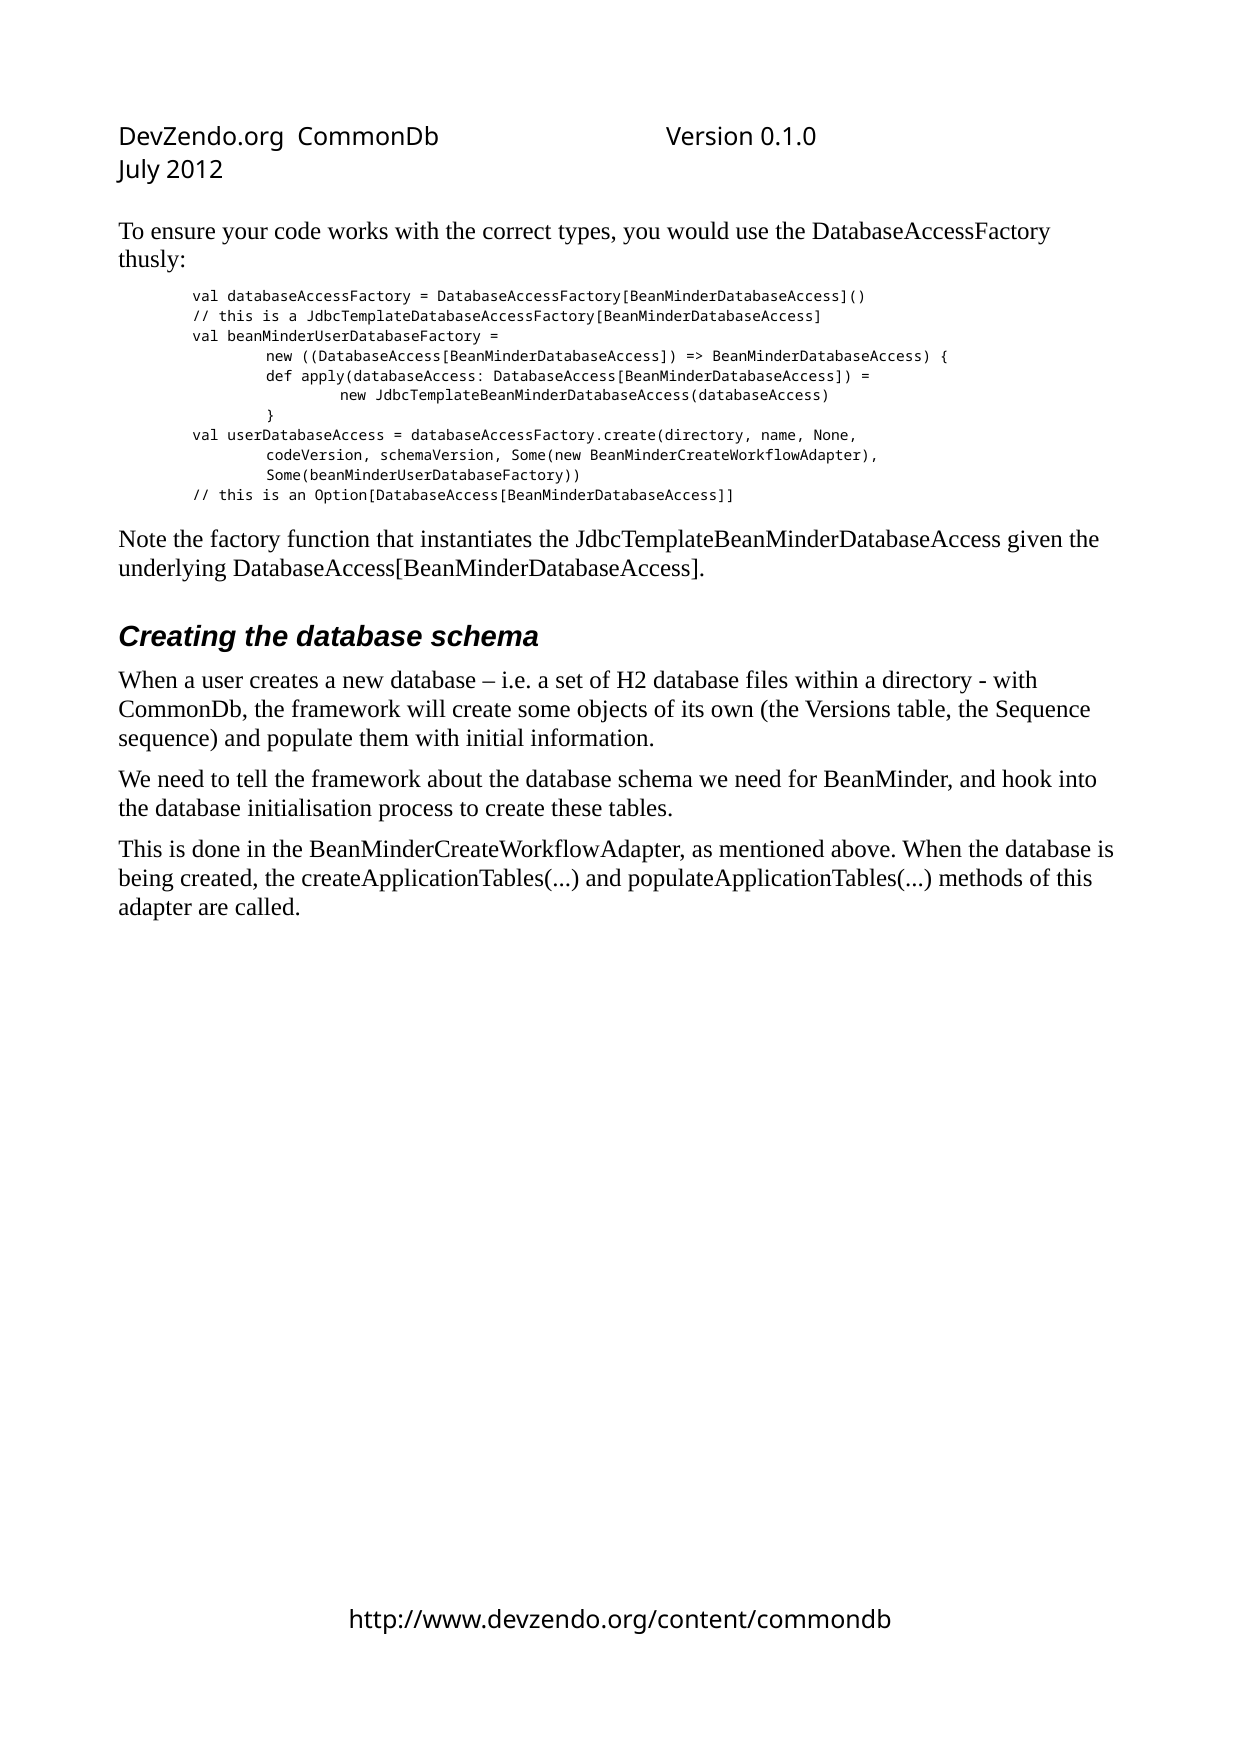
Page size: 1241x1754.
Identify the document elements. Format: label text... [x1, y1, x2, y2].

text // this is an Option[DatabaseAccess[BeanMinderDatabaseAccess]] [118, 485, 1122, 504]
text codeVersion, schemaVersion, Some(new BeanMinderCreateWorkflowAdapter), [118, 445, 1122, 465]
text val beanMinderUserDatabaseFactory = [118, 326, 1122, 345]
text To ensure your code works with the correct types, you would use the DatabaseAccessFactory thusly: [118, 216, 1122, 273]
text When a user creates a new database – i.e. a set of H2 database files within a directory - with CommonDb, the framework will create some objects of its own (the Versions table, the Sequence sequence) and populate them with initial information. [118, 666, 1122, 752]
text // this is a JdbcTemplateDatabaseAccessFactory[BeanMinderDatabaseAccess] [118, 306, 1122, 326]
text Some(beanMinderUserDatabaseFactory)) [118, 465, 1122, 485]
text val userDatabaseAccess = databaseAccessFactory.create(directory, name, None, [118, 425, 1122, 445]
subtitle Creating the database schema [118, 619, 1122, 653]
text We need to tell the framework about the database schema we need for BeanMinder, and hook into the database initialisation process to create these tables. [118, 764, 1122, 822]
text } [118, 405, 1122, 425]
text val databaseAccessFactory = DatabaseAccessFactory[BeanMinderDatabaseAccess]() [118, 286, 1122, 306]
text new ((DatabaseAccess[BeanMinderDatabaseAccess]) => BeanMinderDatabaseAccess) { [118, 345, 1122, 365]
text Note the factory function that instantiates the JdbcTemplateBeanMinderDatabaseAccess given the underlying DatabaseAccess[BeanMinderDatabaseAccess]. [118, 524, 1122, 582]
text This is done in the BeanMinderCreateWorkflowAdapter, as mentioned above. When the database is being created, the createApplicationTables(...) and populateApplicationTables(...) methods of this adapter are called. [118, 834, 1122, 921]
text def apply(databaseAccess: DatabaseAccess[BeanMinderDatabaseAccess]) = [118, 365, 1122, 385]
text new JdbcTemplateBeanMinderDatabaseAccess(databaseAccess) [118, 385, 1122, 405]
